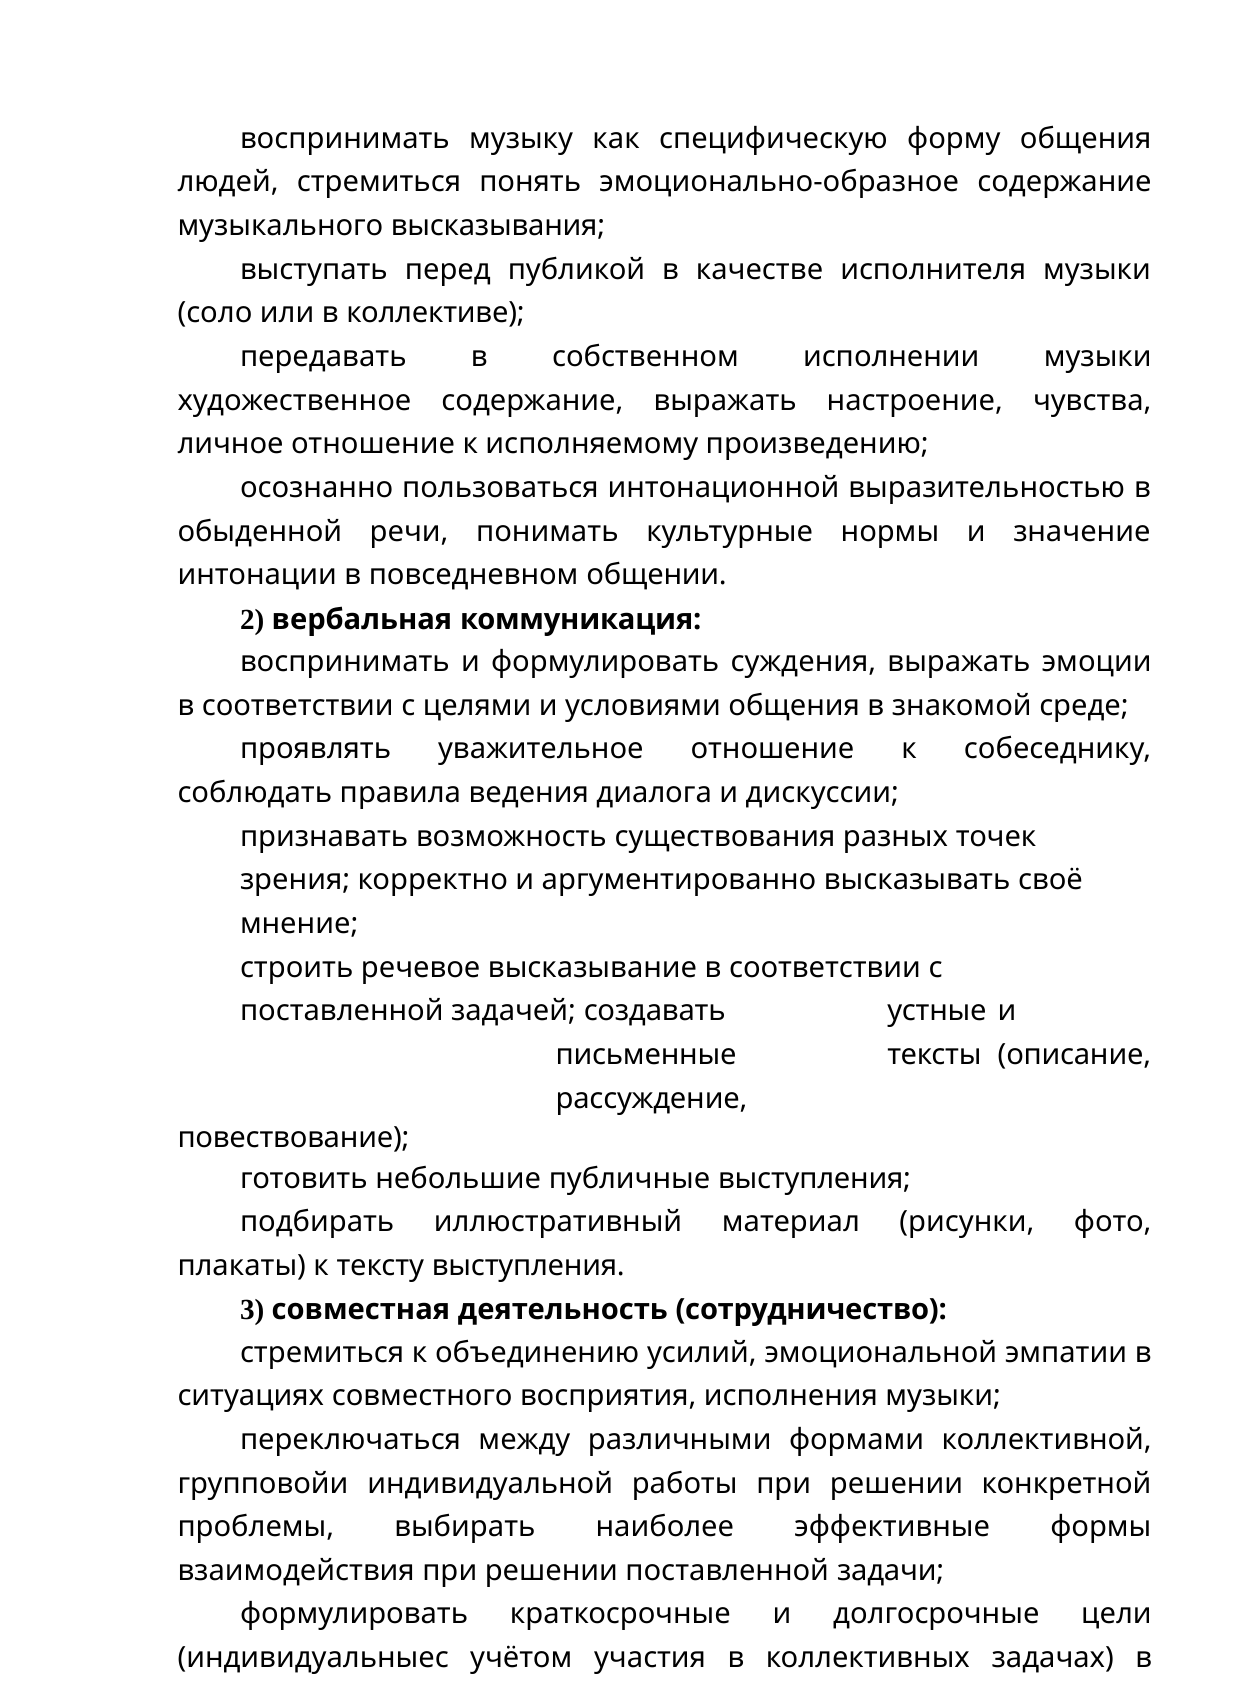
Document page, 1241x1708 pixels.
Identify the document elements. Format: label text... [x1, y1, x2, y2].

text воспринимать и формулировать суждения, выражать эмоции в соответствии с целями и условиями общения в знакомой среде; [177, 640, 1152, 724]
text осознанно пользоваться интонационной выразительностью в обыденной речи, понимать культурные нормы и значение интонации в повседневном общении. [177, 466, 1151, 593]
text выступать перед публикой в качестве исполнителя музыки (соло или в коллективе); [177, 248, 1151, 331]
text готовить небольшие публичные выступления; [240, 1157, 1192, 1197]
text воспринимать музыку как специфическую форму общения людей, стремиться понять эмоционально-образное содержание музыкального высказывания; [177, 117, 1152, 244]
text формулировать краткосрочные и долгосрочные цели (индивидуальныес учётом участия в коллективных задачах) в [177, 1593, 1152, 1676]
text стремиться к объединению усилий, эмоциональной эмпатии в ситуациях совместного восприятия, исполнения музыки; [177, 1331, 1151, 1414]
text проявлять уважительное отношение к собеседнику, соблюдать правила ведения диалога и дискуссии; [177, 728, 1151, 811]
text повествование); [177, 1121, 1192, 1154]
text признавать возможность существования разных точек зрения; корректно и аргументированно высказывать своё мнение; [240, 815, 1124, 942]
text передавать в собственном исполнении музыки художественное содержание, выражать настроение, чувства, личное отношение к исполняемому произведению; [177, 335, 1152, 462]
subtitle вербальная коммуникация: [240, 598, 1192, 638]
text строить речевое высказывание в соответствии с поставленной задачей; создавать устные и письменные тексты (описание, рассуждение, [240, 946, 1152, 1117]
text подбирать иллюстративный материал (рисунки, фото, плакаты) к тексту выступления. [177, 1200, 1152, 1284]
text переключаться между различными формами коллективной, групповойи индивидуальной работы при решении конкретной проблемы, выбирать наиболее эффективные формы взаимодействия при решении поставленной задачи; [177, 1418, 1152, 1589]
subtitle совместная деятельность (сотрудничество): [240, 1288, 1192, 1328]
